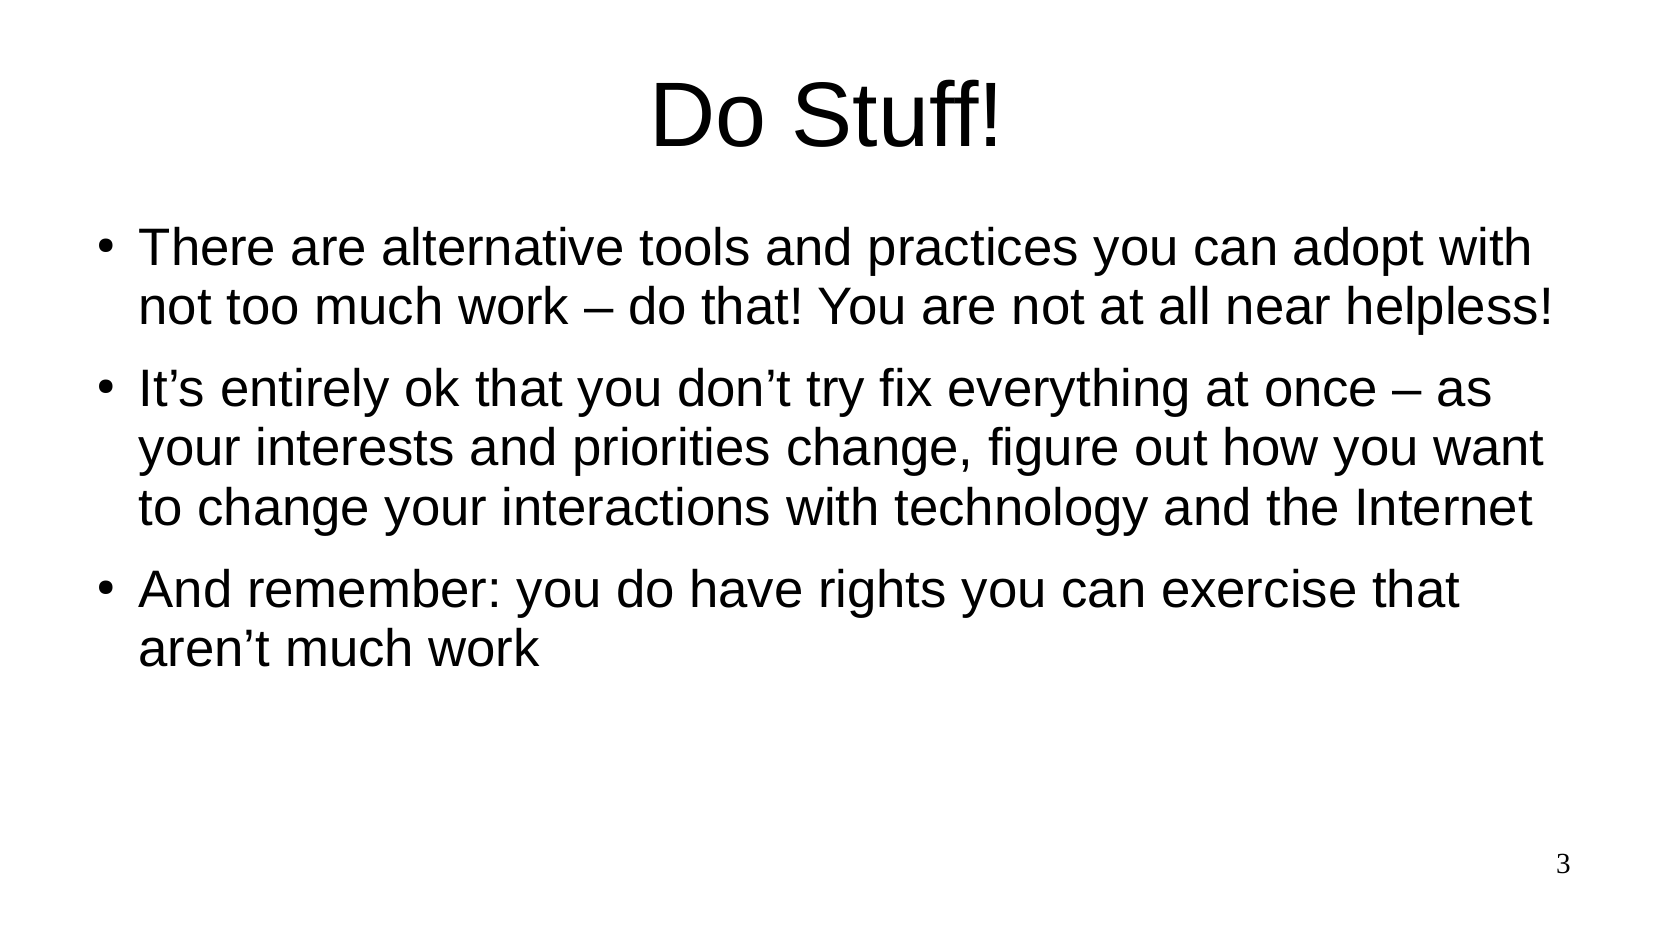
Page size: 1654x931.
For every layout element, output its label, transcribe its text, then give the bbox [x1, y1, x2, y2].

title Do Stuff! [82, 37, 1571, 193]
list There are alternative tools and practices you can adopt with not too much work – do that! You are not at all near helpless! It’s entirely ok that you don’t try fix everything at once – as your interests and priorities change, figure out how you want to change your interactions with technology and the Internet And remember: you do have rights you can exercise that aren’t much work [82, 217, 1571, 758]
